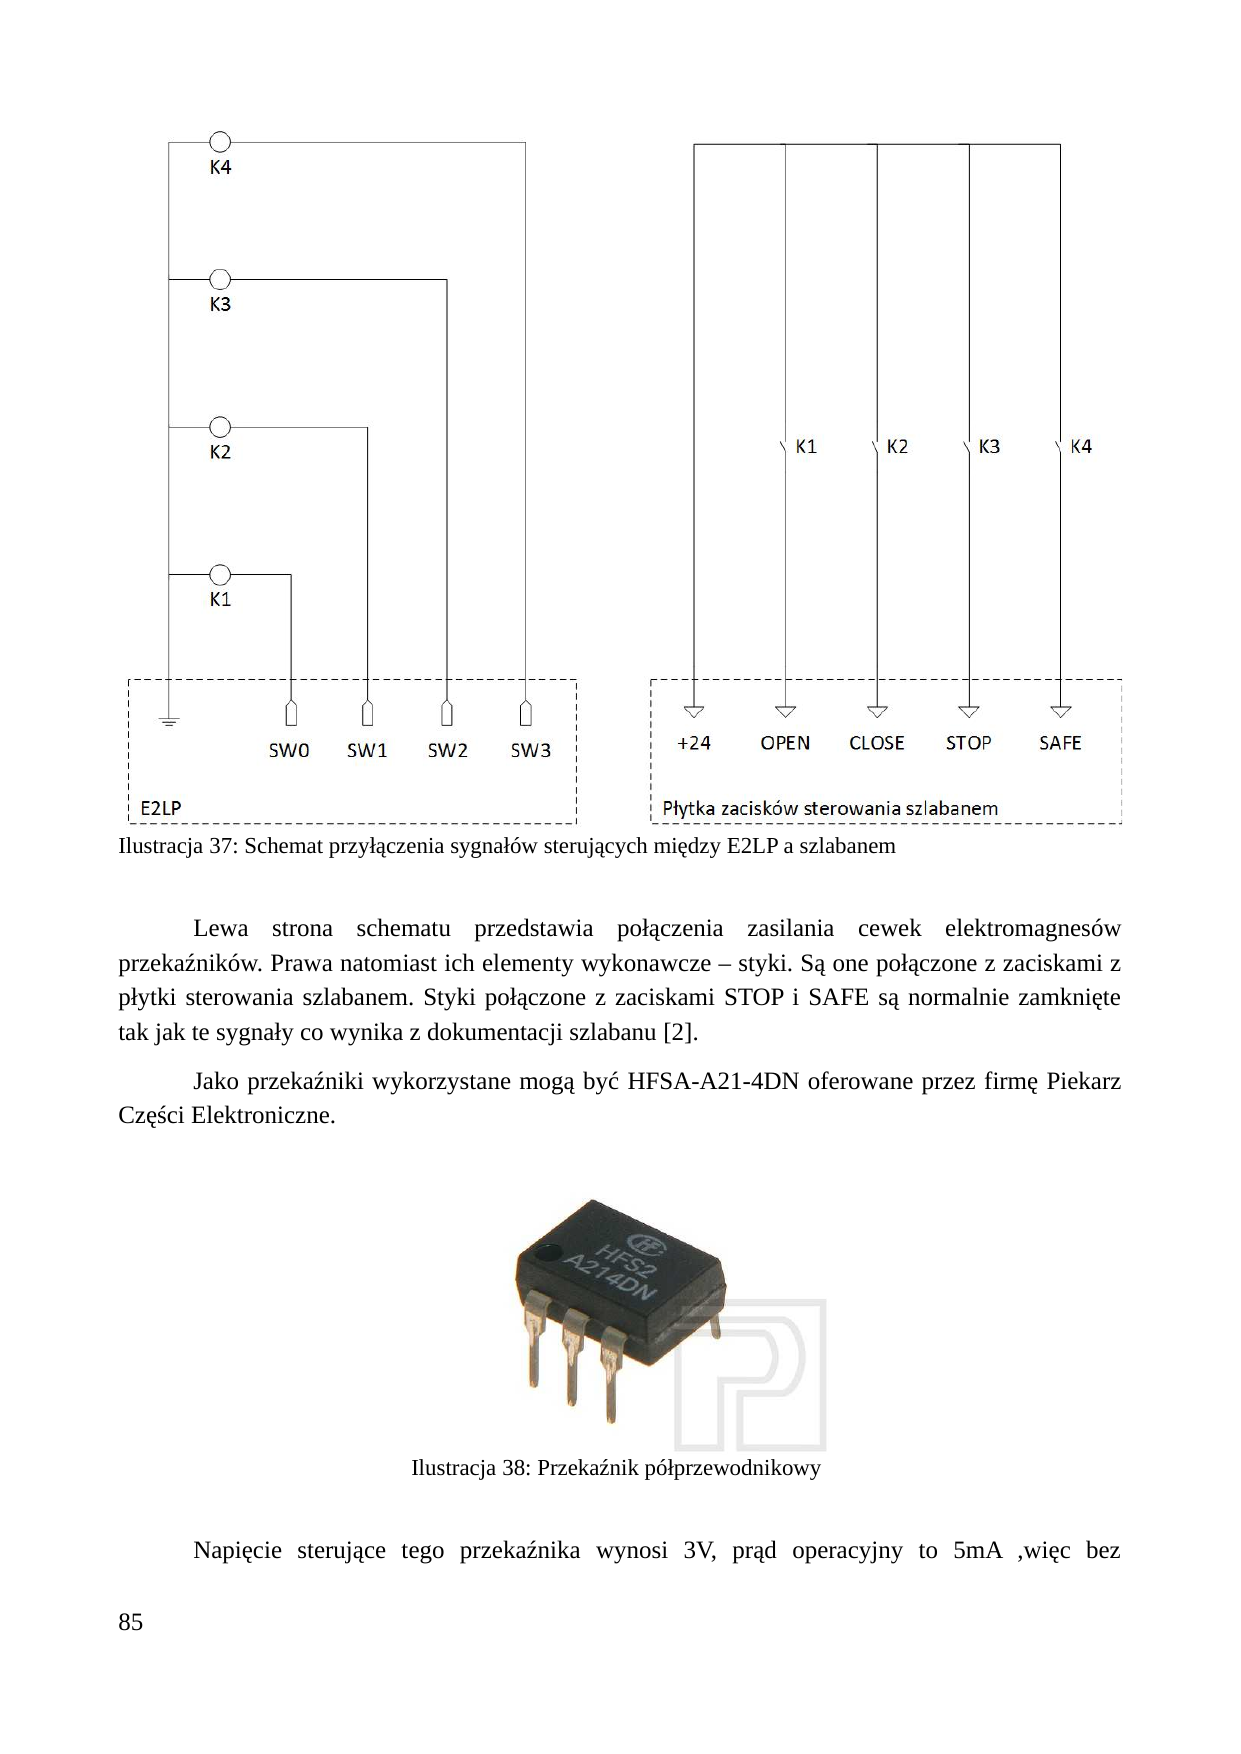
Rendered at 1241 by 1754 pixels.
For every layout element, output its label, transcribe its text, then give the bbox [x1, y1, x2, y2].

text Ilustracja 38: Przekaźnik półprzewodnikowy [411, 1455, 829, 1481]
text Ilustracja 37: Schemat przyłączenia sygnałów sterujących między E2LP a szlabanem [118, 832, 1122, 858]
text Napięcie sterujące tego przekaźnika wynosi 3V, prąd operacyjny to 5mA ,więc bez [118, 1536, 1122, 1564]
text Lewa strona schematu przedstawia połączenia zasilania cewek elektromagnesów przekaźników. Prawa natomiast ich elementy wykonawcze – styki. Są one połączone z zaciskami z płytki sterowania szlabanem. Styki połączone z zaciskami STOP i SAFE są normalnie zamknięte tak jak te sygnały co wynika z dokumentacji szlabanu [2]. [118, 913, 1122, 1045]
text Jako przekaźniki wykorzystane mogą być HFSA-A21-4DN oferowane przez firmę Piekarz Części Elektroniczne. [118, 1066, 1122, 1129]
picture [118, 130, 1123, 832]
picture [411, 1161, 830, 1455]
